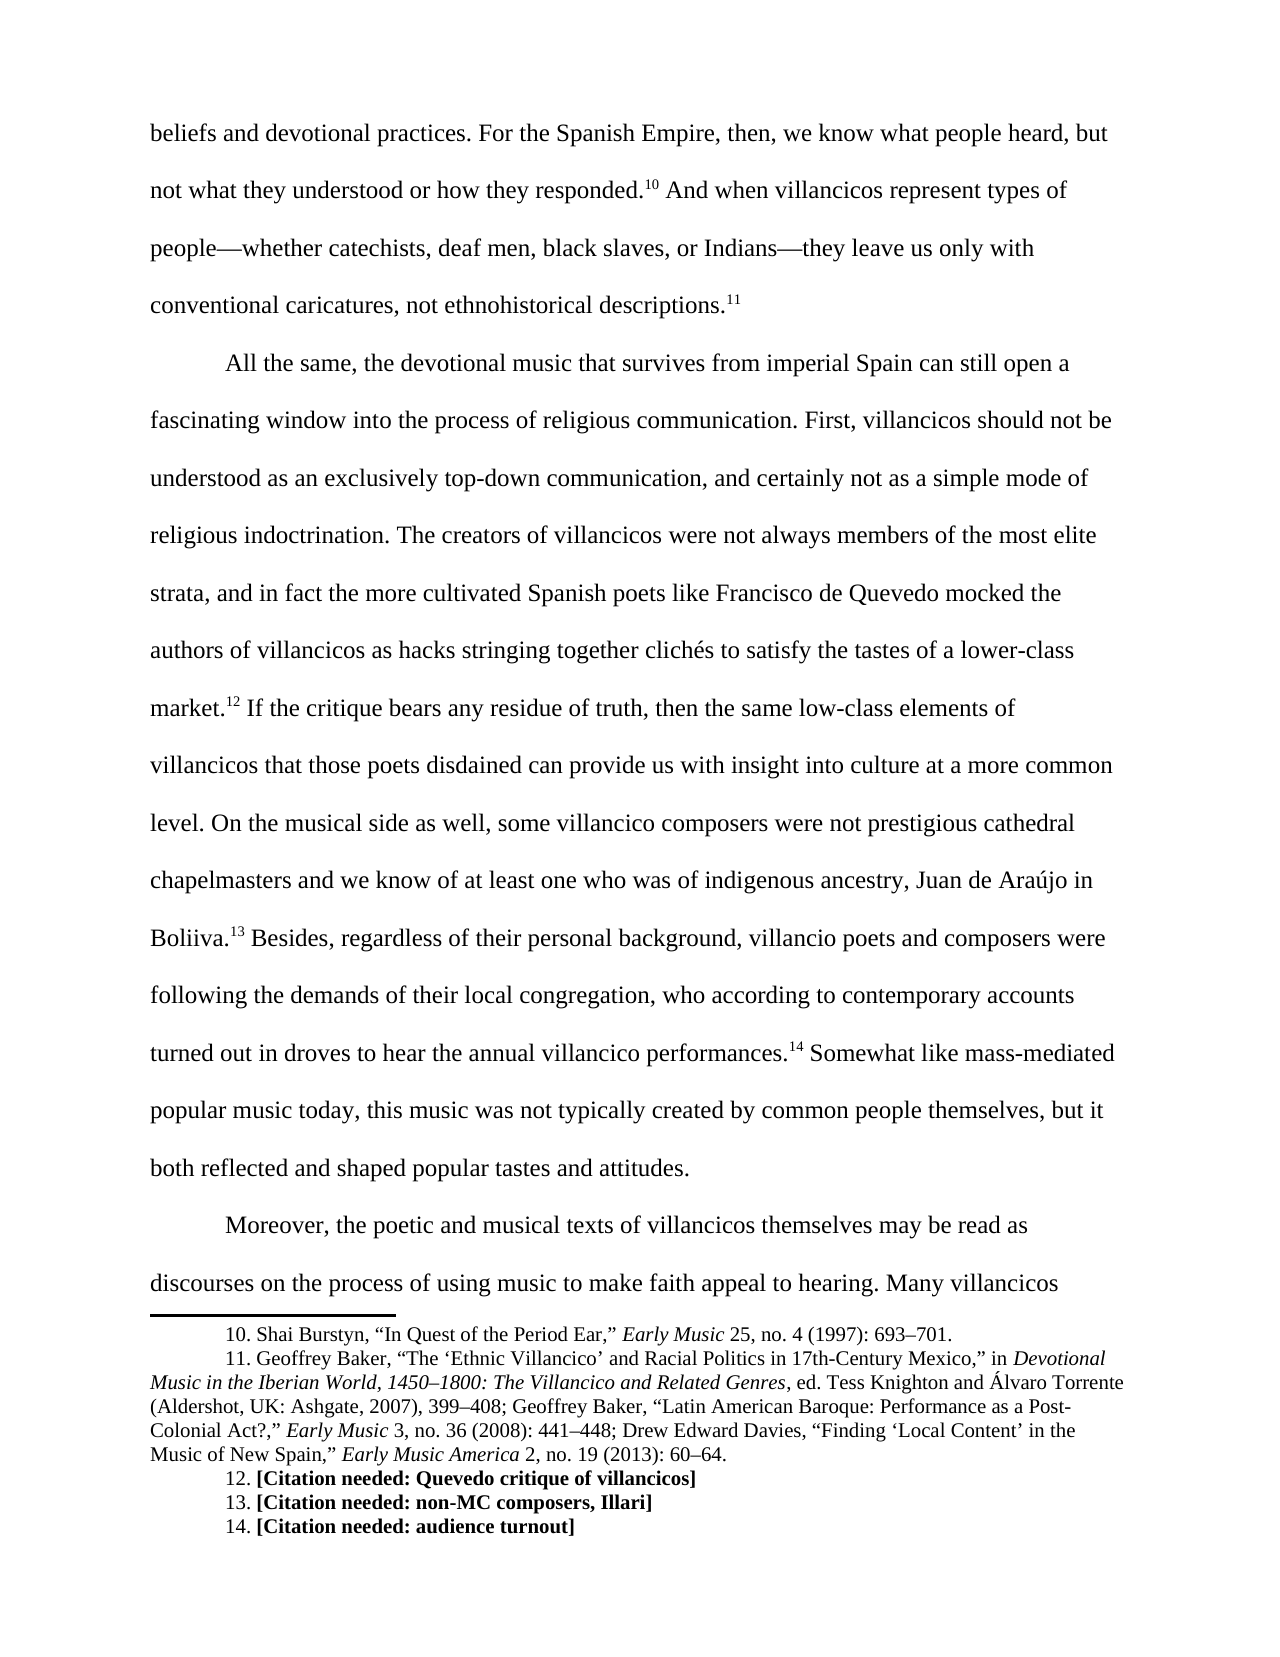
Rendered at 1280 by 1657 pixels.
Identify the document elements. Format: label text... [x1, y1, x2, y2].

text All the same, the devotional music that survives from imperial Spain can still open a fascinating window into the process of religious communication. First, villancicos should not be understood as an exclusively top-down communication, and certainly not as a simple mode of religious indoctrination. The creators of villancicos were not always members of the most elite strata, and in fact the more cultivated Spanish poets like Francisco de Quevedo mocked the authors of villancicos as hacks stringing together clichés to satisfy the tastes of a lower-class market. If the critique bears any residue of truth, then the same low-class elements of villancicos that those poets disdained can provide us with insight into culture at a more common level. On the musical side as well, some villancico composers were not prestigious cathedral chapelmasters and we know of at least one who was of indigenous ancestry, Juan de Araújo in Boliiva. Besides, regardless of their personal background, villancio poets and composers were following the demands of their local congregation, who according to contemporary accounts turned out in droves to hear the annual villancico performances. Somewhat like mass-mediated popular music today, this music was not typically created by common people themselves, but it both reflected and shaped popular tastes and attitudes. [150, 348, 1130, 1182]
text [Citation needed: non-MC composers, Illari] [150, 1490, 1130, 1514]
text beliefs and devotional practices. For the Spanish Empire, then, we know what people heard, but not what they understood or how they responded. And when villancicos represent types of people—whether catechists, deaf men, black slaves, or Indians—they leave us only with conventional caricatures, not ethnohistorical descriptions. [150, 118, 1130, 319]
text [Citation needed: Quevedo critique of villancicos] [150, 1466, 1130, 1490]
text [Citation needed: audience turnout] [150, 1514, 1130, 1538]
text Moreover, the poetic and musical texts of villancicos themselves may be read as discourses on the process of using music to make faith appeal to hearing. Many villancicos [150, 1211, 1130, 1297]
text Geoffrey Baker, “The ‘Ethnic Villancico’ and Racial Politics in 17th-Century Mexico,” in Devotional Music in the Iberian World, 1450–1800: The Villancico and Related Genres, ed. Tess Knighton and Álvaro Torrente (Aldershot, UK: Ashgate, 2007), 399–408; Geoffrey Baker, “Latin American Baroque: Performance as a Post-Colonial Act?,” Early Music 3, no. 36 (2008): 441–448; Drew Edward Davies, “Finding ‘Local Content’ in the Music of New Spain,” Early Music America 2, no. 19 (2013): 60–64. [150, 1346, 1130, 1466]
text Shai Burstyn, “In Quest of the Period Ear,” Early Music 25, no. 4 (1997): 693–701. [150, 1322, 1130, 1346]
